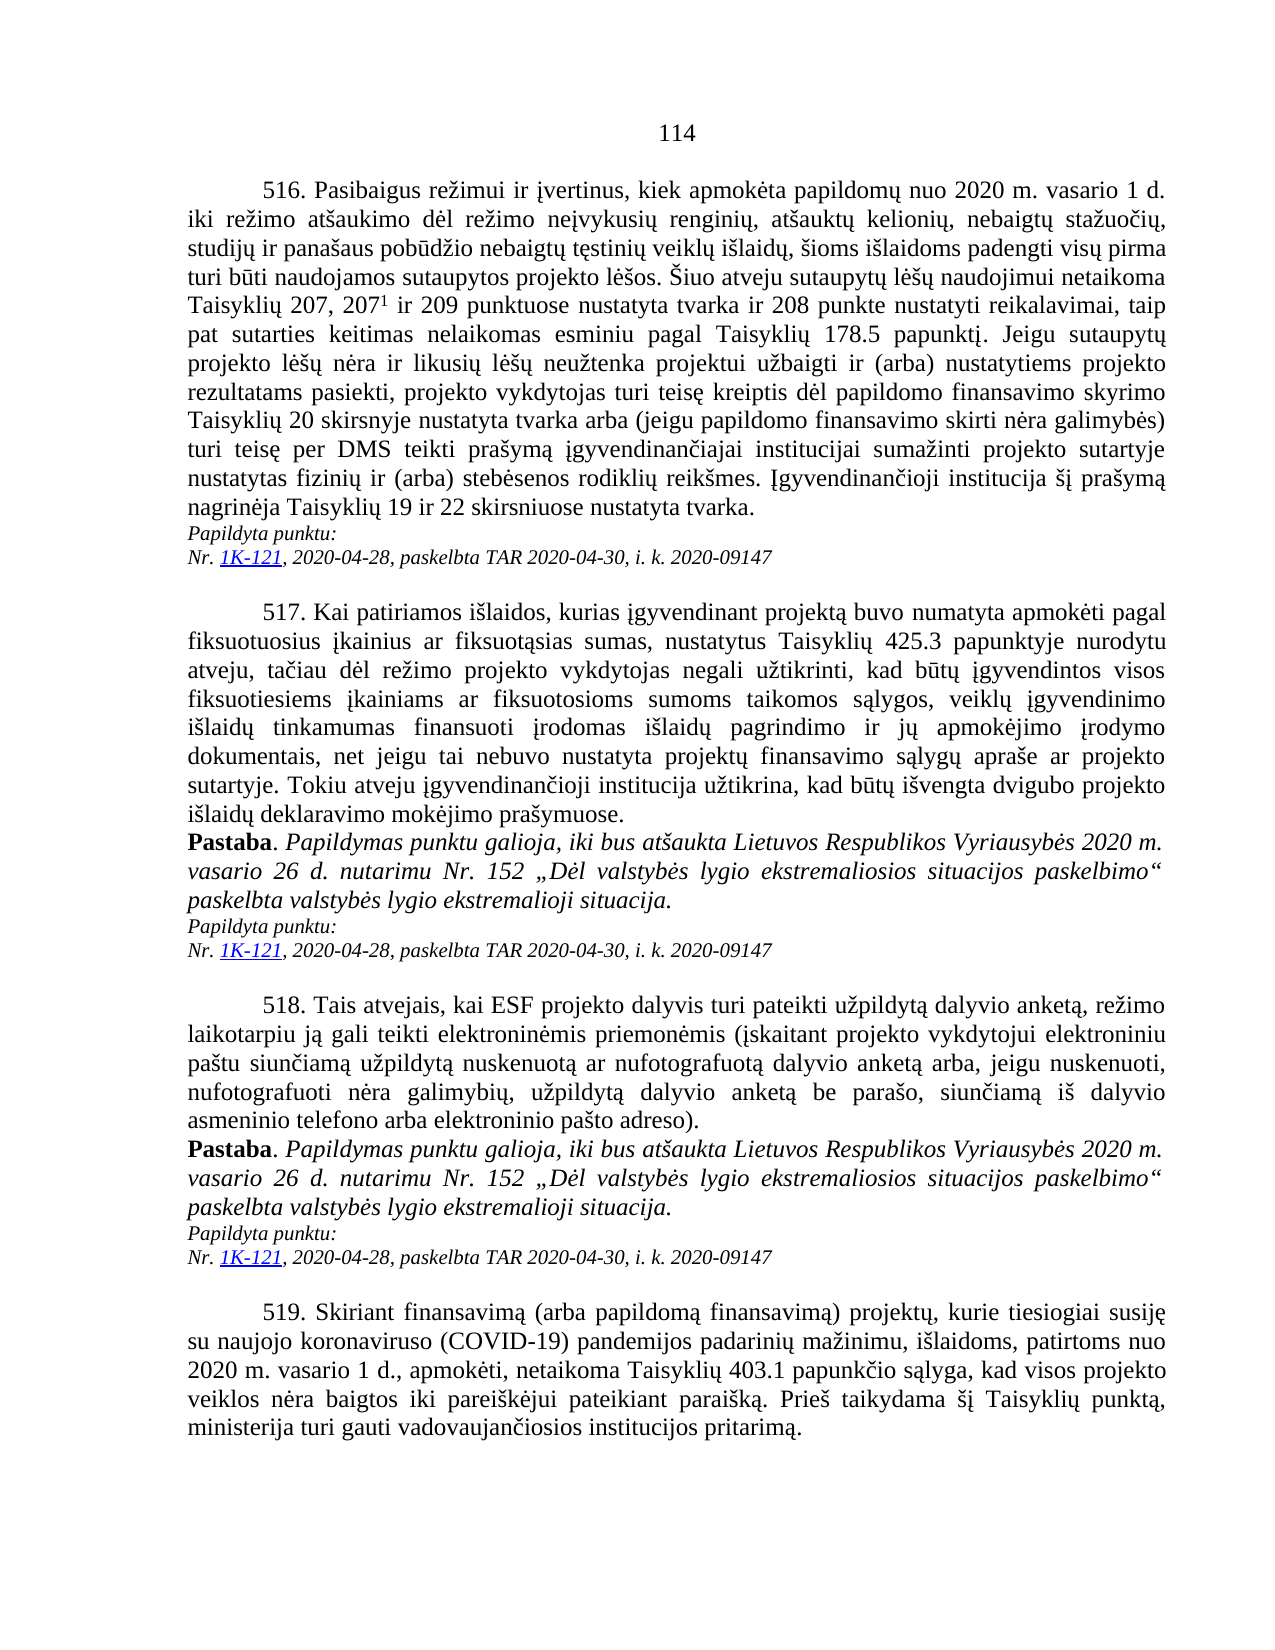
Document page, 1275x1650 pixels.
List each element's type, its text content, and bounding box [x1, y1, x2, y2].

text Papildyta punktu: [187, 914, 1167, 938]
text 516. Pasibaigus režimui ir įvertinus, kiek apmokėta papildomų nuo 2020 m. vasario 1 d. iki režimo atšaukimo dėl režimo neįvykusių renginių, atšauktų kelionių, nebaigtų stažuočių, studijų ir panašaus pobūdžio nebaigtų tęstinių veiklų išlaidų, šioms išlaidoms padengti visų pirma turi būti naudojamos sutaupytos projekto lėšos. Šiuo atveju sutaupytų lėšų naudojimui netaikoma Taisyklių 207, 2071 ir 209 punktuose nustatyta tvarka ir 208 punkte nustatyti reikalavimai, taip pat sutarties keitimas nelaikomas esminiu pagal Taisyklių 178.5 papunktį. Jeigu sutaupytų projekto lėšų nėra ir likusių lėšų neužtenka projektui užbaigti ir (arba) nustatytiems projekto rezultatams pasiekti, projekto vykdytojas turi teisę kreiptis dėl papildomo finansavimo skyrimo Taisyklių 20 skirsnyje nustatyta tvarka arba (jeigu papildomo finansavimo skirti nėra galimybės) turi teisę per DMS teikti prašymą įgyvendinančiajai institucijai sumažinti projekto sutartyje nustatytas fizinių ir (arba) stebėsenos rodiklių reikšmes. Įgyvendinančioji institucija šį prašymą nagrinėja Taisyklių 19 ir 22 skirsniuose nustatyta tvarka. [187, 176, 1167, 521]
text Pastaba. Papildymas punktu galioja, iki bus atšaukta Lietuvos Respublikos Vyriausybės 2020 m. vasario 26 d. nutarimu Nr. 152 „Dėl valstybės lygio ekstremaliosios situacijos paskelbimo“ paskelbta valstybės lygio ekstremalioji situacija. [187, 1134, 1167, 1221]
text Papildyta punktu: [187, 521, 1167, 545]
text Nr. 1K-121, 2020-04-28, paskelbta TAR 2020-04-30, i. k. 2020-09147 [187, 1245, 1167, 1269]
text 518. Tais atvejais, kai ESF projekto dalyvis turi pateikti užpildytą dalyvio anketą, režimo laikotarpiu ją gali teikti elektroninėmis priemonėmis (įskaitant projekto vykdytojui elektroniniu paštu siunčiamą užpildytą nuskenuotą ar nufotografuotą dalyvio anketą arba, jeigu nuskenuoti, nufotografuoti nėra galimybių, užpildytą dalyvio anketą be parašo, siunčiamą iš dalyvio asmeninio telefono arba elektroninio pašto adreso). [187, 991, 1167, 1134]
text Nr. 1K-121, 2020-04-28, paskelbta TAR 2020-04-30, i. k. 2020-09147 [187, 545, 1167, 569]
text 519. Skiriant finansavimą (arba papildomą finansavimą) projektų, kurie tiesiogiai susiję su naujojo koronaviruso (COVID-19) pandemijos padarinių mažinimu, išlaidoms, patirtoms nuo 2020 m. vasario 1 d., apmokėti, netaikoma Taisyklių 403.1 papunkčio sąlyga, kad visos projekto veiklos nėra baigtos iki pareiškėjui pateikiant paraišką. Prieš taikydama šį Taisyklių punktą, ministerija turi gauti vadovaujančiosios institucijos pritarimą. [187, 1297, 1167, 1441]
text Nr. 1K-121, 2020-04-28, paskelbta TAR 2020-04-30, i. k. 2020-09147 [187, 938, 1167, 962]
text Pastaba. Papildymas punktu galioja, iki bus atšaukta Lietuvos Respublikos Vyriausybės 2020 m. vasario 26 d. nutarimu Nr. 152 „Dėl valstybės lygio ekstremaliosios situacijos paskelbimo“ paskelbta valstybės lygio ekstremalioji situacija. [187, 827, 1167, 914]
text 517. Kai patiriamos išlaidos, kurias įgyvendinant projektą buvo numatyta apmokėti pagal fiksuotuosius įkainius ar fiksuotąsias sumas, nustatytus Taisyklių 425.3 papunktyje nurodytu atveju, tačiau dėl režimo projekto vykdytojas negali užtikrinti, kad būtų įgyvendintos visos fiksuotiesiems įkainiams ar fiksuotosioms sumoms taikomos sąlygos, veiklų įgyvendinimo išlaidų tinkamumas finansuoti įrodomas išlaidų pagrindimo ir jų apmokėjimo įrodymo dokumentais, net jeigu tai nebuvo nustatyta projektų finansavimo sąlygų apraše ar projekto sutartyje. Tokiu atveju įgyvendinančioji institucija užtikrina, kad būtų išvengta dvigubo projekto išlaidų deklaravimo mokėjimo prašymuose. [187, 597, 1167, 827]
text Papildyta punktu: [187, 1221, 1167, 1245]
